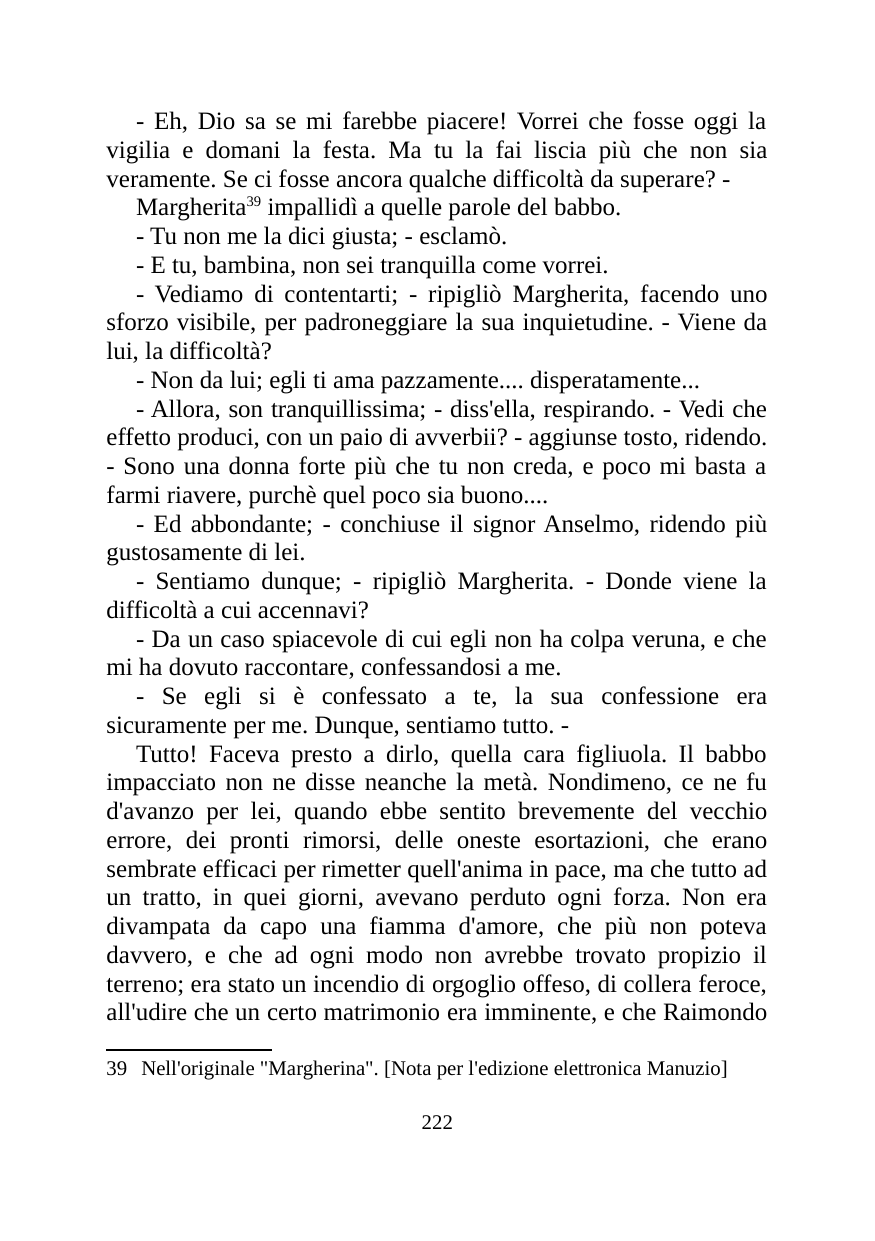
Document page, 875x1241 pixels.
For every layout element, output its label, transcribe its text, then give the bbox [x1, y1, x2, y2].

text - Da un caso spiacevole di cui egli non ha colpa veruna, e che mi ha dovuto raccontare, confessandosi a me. [106, 624, 768, 681]
text - Allora, son tranquillissima; - diss'ella, respirando. - Vedi che effetto produci, con un paio di avverbii? - aggiunse tosto, ridendo. - Sono una donna forte più che tu non creda, e poco mi basta a farmi riavere, purchè quel poco sia buono.... [106, 394, 768, 509]
text Margherita impallidì a quelle parole del babbo. [106, 192, 768, 221]
text - Vediamo di contentarti; - ripigliò Margherita, facendo uno sforzo visibile, per padroneggiare la sua inquietudine. - Viene da lui, la difficoltà? [106, 279, 768, 365]
text Nell'originale "Margherina". [Nota per l'edizione elettronica Manuzio] [106, 1056, 768, 1080]
text - Se egli si è confessato a te, la sua confessione era sicuramente per me. Dunque, sentiamo tutto. - [106, 681, 768, 739]
text Tutto! Faceva presto a dirlo, quella cara figliuola. Il babbo impacciato non ne disse neanche la metà. Nondimeno, ce ne fu d'avanzo per lei, quando ebbe sentito brevemente del vecchio errore, dei pronti rimorsi, delle oneste esortazioni, che erano sembrate efficaci per rimetter quell'anima in pace, ma che tutto ad un tratto, in quei giorni, avevano perduto ogni forza. Non era divampata da capo una fiamma d'amore, che più non poteva davvero, e che ad ogni modo non avrebbe trovato propizio il terreno; era stato un incendio di orgoglio offeso, di collera feroce, all'udire che un certo matrimonio era imminente, e che Raimondo [106, 739, 768, 1026]
text - Eh, Dio sa se mi farebbe piacere! Vorrei che fosse oggi la vigilia e domani la festa. Ma tu la fai liscia più che non sia veramente. Se ci fosse ancora qualche difficoltà da superare? - [106, 106, 768, 192]
text - Non da lui; egli ti ama pazzamente.... disperatamente... [106, 365, 768, 394]
text - Tu non me la dici giusta; - esclamò. [106, 221, 768, 250]
text - Ed abbondante; - conchiuse il signor Anselmo, ridendo più gustosamente di lei. [106, 509, 768, 566]
text - E tu, bambina, non sei tranquilla come vorrei. [106, 250, 768, 279]
text - Sentiamo dunque; - ripigliò Margherita. - Donde viene la difficoltà a cui accennavi? [106, 566, 768, 624]
